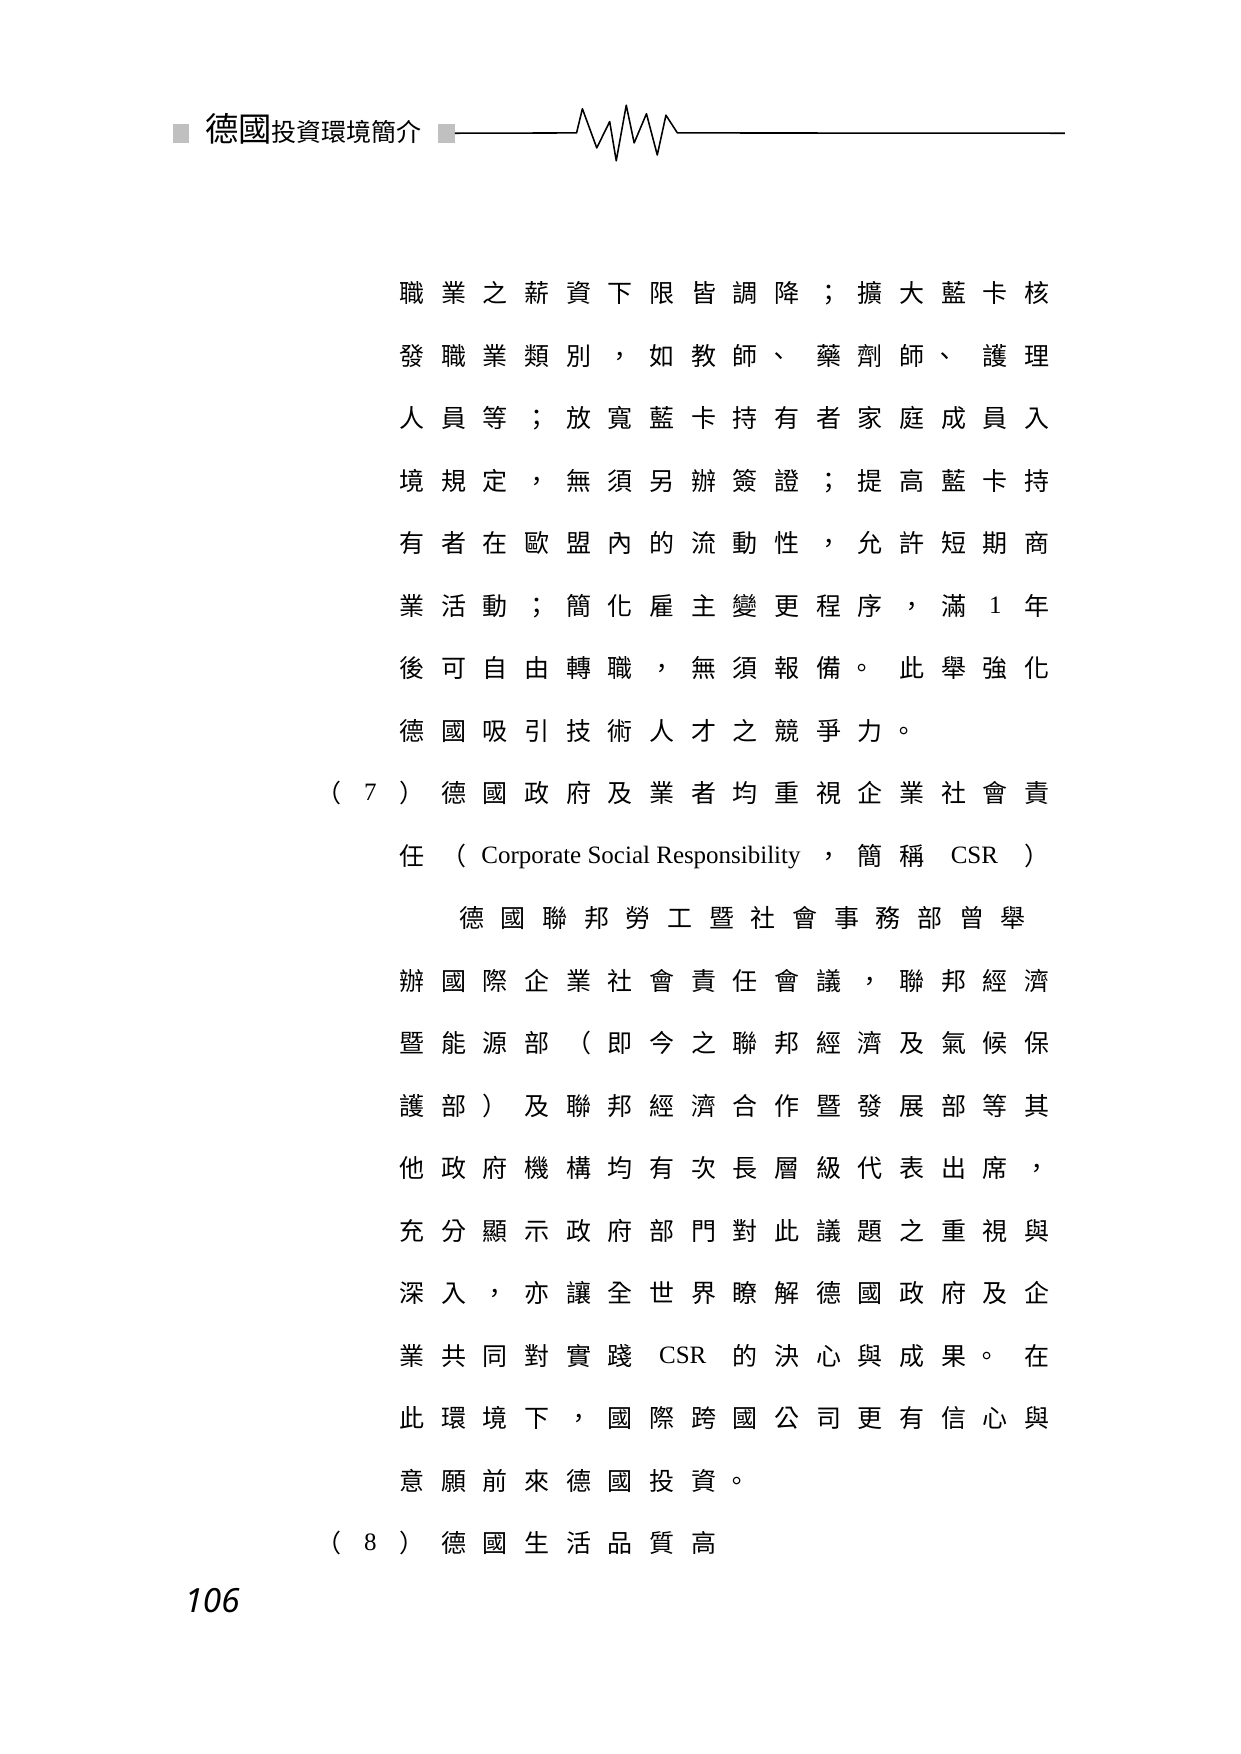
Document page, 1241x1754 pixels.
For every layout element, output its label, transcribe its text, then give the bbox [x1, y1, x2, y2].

text 職業之薪資下限皆調降；擴大藍卡核發職業類別，如教師、藥劑師、護理人員等；放寬藍卡持有者家庭成員入境規定，無須另辦簽證；提高藍卡持有者在歐盟內的流動性，允許短期商業活動；簡化雇主變更程序，滿1年後可自由轉職，無須報備。此舉強化德國吸引技術人才之競爭力。 [306, 250, 1058, 750]
text （8）德國生活品質高 [306, 1500, 1058, 1563]
text （7）德國政府及業者均重視企業社會責任（Corporate Social Responsibility，簡稱CSR） [306, 750, 1058, 875]
text 德國聯邦勞工暨社會事務部曾舉辦國際企業社會責任會議，聯邦經濟暨能源部（即今之聯邦經濟及氣候保護部）及聯邦經濟合作暨發展部等其他政府機構均有次長層級代表出席，充分顯示政府部門對此議題之重視與深入，亦讓全世界瞭解德國政府及企業共同對實踐CSR的決心與成果。在此環境下，國際跨國公司更有信心與意願前來德國投資。 [306, 875, 1058, 1500]
